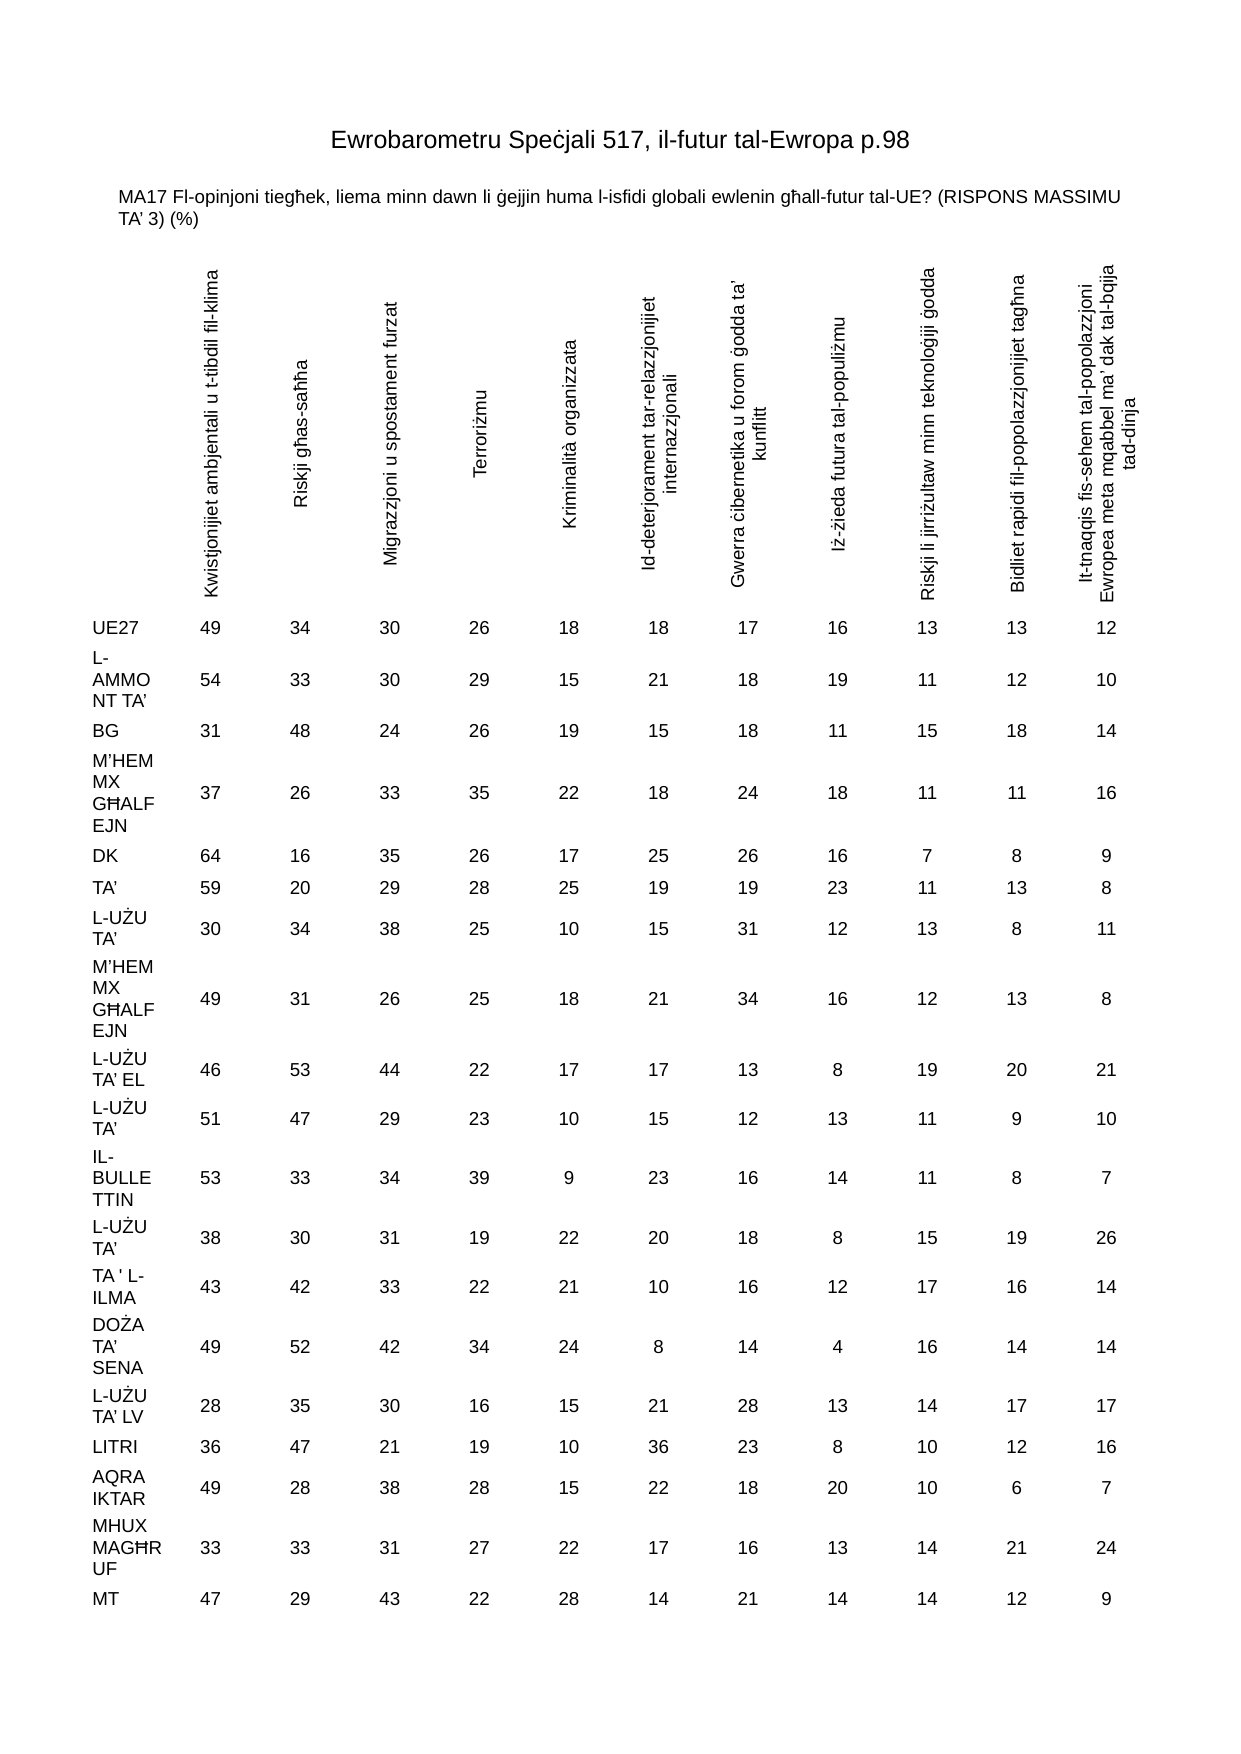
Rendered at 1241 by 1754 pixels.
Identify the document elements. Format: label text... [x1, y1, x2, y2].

table_cell 14 [703, 1311, 793, 1382]
table_cell 14 [614, 1583, 703, 1615]
table_header [89, 257, 166, 612]
table_cell 53 [166, 1143, 255, 1213]
table_cell 31 [166, 715, 255, 747]
table_cell 13 [882, 904, 972, 953]
table_cell 15 [524, 1463, 613, 1512]
table_cell 25 [434, 953, 524, 1045]
table_cell 16 [703, 1262, 793, 1311]
table_cell 23 [703, 1431, 793, 1463]
table_cell 46 [166, 1045, 255, 1094]
table_cell 17 [882, 1262, 972, 1311]
table_cell 18 [703, 1213, 793, 1262]
table_cell 47 [255, 1094, 345, 1143]
table_cell 17 [524, 839, 613, 871]
table_cell MHUX MAGĦRUF [89, 1512, 166, 1582]
table_cell 47 [255, 1431, 345, 1463]
table_cell 16 [793, 839, 882, 871]
table_cell 11 [882, 747, 972, 839]
table_cell 39 [434, 1143, 524, 1213]
table_cell 14 [972, 1311, 1061, 1382]
table_cell 18 [703, 715, 793, 747]
table_cell L-UŻU TA’ [89, 904, 166, 953]
table_cell 42 [345, 1311, 434, 1382]
table_cell 22 [524, 1213, 613, 1262]
table_cell 12 [1061, 612, 1151, 644]
table_cell 25 [434, 904, 524, 953]
table_cell 28 [434, 1463, 524, 1512]
table_cell 26 [1061, 1213, 1151, 1262]
table_cell 22 [434, 1262, 524, 1311]
table_cell 11 [793, 715, 882, 747]
table_cell 8 [793, 1045, 882, 1094]
table_cell 21 [703, 1583, 793, 1615]
table_cell 16 [703, 1512, 793, 1582]
table_cell 10 [1061, 644, 1151, 714]
table_header Id-deterjorament tar-relazzjonijiet internazzjonali [614, 257, 703, 612]
table_cell 21 [614, 644, 703, 714]
table_cell 10 [524, 904, 613, 953]
table_cell 8 [972, 839, 1061, 871]
table_cell 28 [255, 1463, 345, 1512]
table_cell 35 [345, 839, 434, 871]
table_cell 10 [524, 1431, 613, 1463]
table_cell 28 [524, 1583, 613, 1615]
table_cell 22 [434, 1583, 524, 1615]
table_cell 18 [972, 715, 1061, 747]
table_cell 14 [882, 1583, 972, 1615]
table_cell 54 [166, 644, 255, 714]
table_cell 19 [434, 1213, 524, 1262]
table_cell M’HEMMX GĦALFEJN [89, 953, 166, 1045]
table_cell 29 [255, 1583, 345, 1615]
table_cell 22 [614, 1463, 703, 1512]
table_cell 24 [524, 1311, 613, 1382]
table_cell 12 [972, 644, 1061, 714]
table_cell 11 [882, 644, 972, 714]
table_cell 16 [1061, 1431, 1151, 1463]
table_cell 26 [434, 612, 524, 644]
table_cell 24 [703, 747, 793, 839]
table_cell 16 [972, 1262, 1061, 1311]
table_cell L-AMMONT TA’ [89, 644, 166, 714]
table_cell 12 [972, 1431, 1061, 1463]
table_cell 15 [614, 1094, 703, 1143]
table_cell 21 [972, 1512, 1061, 1582]
table_cell 13 [882, 612, 972, 644]
table_cell 53 [255, 1045, 345, 1094]
table_cell 26 [255, 747, 345, 839]
table_cell 11 [972, 747, 1061, 839]
table_cell 34 [255, 612, 345, 644]
table_cell 19 [793, 644, 882, 714]
table_cell 36 [614, 1431, 703, 1463]
text MA17 Fl-opinjoni tiegħek, liema minn dawn li ġejjin huma l-isfidi globali ewlenin għall-futur tal-UE? (RISPONS MASSIMU TA’ 3) (%) [118, 186, 1122, 229]
table_cell UE27 [89, 612, 166, 644]
table_cell 24 [1061, 1512, 1151, 1582]
table_cell 10 [1061, 1094, 1151, 1143]
table_cell TA’ [89, 871, 166, 904]
table_cell 64 [166, 839, 255, 871]
table_cell DK [89, 839, 166, 871]
table_cell 49 [166, 1311, 255, 1382]
table_cell 34 [345, 1143, 434, 1213]
table_cell 13 [972, 612, 1061, 644]
table_cell 16 [255, 839, 345, 871]
table_cell AQRA IKTAR [89, 1463, 166, 1512]
table_cell 12 [703, 1094, 793, 1143]
table_cell 33 [345, 747, 434, 839]
table_cell 30 [345, 644, 434, 714]
table_cell 18 [614, 747, 703, 839]
table_cell 19 [972, 1213, 1061, 1262]
table_cell 31 [345, 1512, 434, 1582]
table_cell 8 [793, 1431, 882, 1463]
table_cell 31 [255, 953, 345, 1045]
table_cell 26 [345, 953, 434, 1045]
table_cell 33 [255, 1143, 345, 1213]
table_cell 19 [434, 1431, 524, 1463]
table_cell L-UŻU TA’ [89, 1213, 166, 1262]
table_cell 33 [166, 1512, 255, 1582]
table_cell 29 [345, 871, 434, 904]
table_cell 8 [1061, 871, 1151, 904]
table_cell 38 [345, 904, 434, 953]
table_cell 7 [882, 839, 972, 871]
table_cell 12 [793, 904, 882, 953]
table_header Riskji għas-saħħa [255, 257, 345, 612]
table_cell 29 [434, 644, 524, 714]
table_header Migrazzjoni u spostament furzat [345, 257, 434, 612]
table_cell 34 [255, 904, 345, 953]
table_cell 13 [972, 953, 1061, 1045]
table_cell 15 [524, 1382, 613, 1431]
table_cell 10 [524, 1094, 613, 1143]
table_cell 18 [703, 644, 793, 714]
table_cell 9 [524, 1143, 613, 1213]
table_cell 19 [703, 871, 793, 904]
table_cell 23 [793, 871, 882, 904]
table_cell 18 [703, 1463, 793, 1512]
table_cell 47 [166, 1583, 255, 1615]
table_cell 33 [255, 1512, 345, 1582]
table_cell 11 [1061, 904, 1151, 953]
table_cell 7 [1061, 1143, 1151, 1213]
table_cell 17 [524, 1045, 613, 1094]
table_header Gwerra ċibernetika u forom ġodda ta’ kunflitt [703, 257, 793, 612]
table_cell 15 [614, 715, 703, 747]
table_cell 16 [434, 1382, 524, 1431]
table_cell 18 [614, 612, 703, 644]
table_cell 43 [345, 1583, 434, 1615]
table_cell 12 [972, 1583, 1061, 1615]
table_cell 16 [793, 612, 882, 644]
table_cell 35 [434, 747, 524, 839]
table_cell 14 [1061, 1311, 1151, 1382]
table_cell LITRI [89, 1431, 166, 1463]
table_cell 28 [166, 1382, 255, 1431]
table_cell 13 [972, 871, 1061, 904]
table_cell 17 [1061, 1382, 1151, 1431]
table_cell 20 [614, 1213, 703, 1262]
table_cell 23 [614, 1143, 703, 1213]
table_cell 28 [703, 1382, 793, 1431]
table_cell 14 [793, 1583, 882, 1615]
table_cell 13 [793, 1512, 882, 1582]
table_cell BG [89, 715, 166, 747]
table_cell 15 [614, 904, 703, 953]
table_header Iż-żieda futura tal-populiżmu [793, 257, 882, 612]
table_cell 17 [972, 1382, 1061, 1431]
table_cell 14 [882, 1382, 972, 1431]
table_cell 19 [524, 715, 613, 747]
table_header Riskji li jirriżultaw minn teknoloġiji ġodda [882, 257, 972, 612]
table_cell M’HEMMX GĦALFEJN [89, 747, 166, 839]
table_cell 20 [793, 1463, 882, 1512]
table_cell 24 [345, 715, 434, 747]
table_cell 26 [434, 715, 524, 747]
table_cell 42 [255, 1262, 345, 1311]
table_cell 18 [524, 953, 613, 1045]
table_cell 18 [524, 612, 613, 644]
table_cell 17 [703, 612, 793, 644]
table_cell 49 [166, 612, 255, 644]
table_cell 9 [1061, 839, 1151, 871]
table_cell 15 [882, 715, 972, 747]
table_cell 27 [434, 1512, 524, 1582]
table_cell 26 [434, 839, 524, 871]
table_cell 14 [793, 1143, 882, 1213]
table_cell 30 [255, 1213, 345, 1262]
table_cell 13 [793, 1094, 882, 1143]
table_cell 37 [166, 747, 255, 839]
table_cell 8 [972, 1143, 1061, 1213]
table_header Kriminalità organizzata [524, 257, 613, 612]
table_cell 34 [434, 1311, 524, 1382]
table_cell 9 [972, 1094, 1061, 1143]
table_cell L-UŻU TA’ LV [89, 1382, 166, 1431]
table_cell 49 [166, 1463, 255, 1512]
table_cell 20 [255, 871, 345, 904]
table_cell 8 [614, 1311, 703, 1382]
table_cell 21 [345, 1431, 434, 1463]
table_cell L-UŻU TA’ [89, 1094, 166, 1143]
table_cell 8 [972, 904, 1061, 953]
table_cell 28 [434, 871, 524, 904]
table_cell 17 [614, 1512, 703, 1582]
table_cell 11 [882, 1094, 972, 1143]
table_cell 15 [524, 644, 613, 714]
table_cell DOŻA TA’ SENA [89, 1311, 166, 1382]
table_cell 21 [614, 953, 703, 1045]
table_cell 31 [345, 1213, 434, 1262]
table_cell 16 [793, 953, 882, 1045]
table_cell 13 [793, 1382, 882, 1431]
table_cell 31 [703, 904, 793, 953]
table_cell 22 [524, 747, 613, 839]
table_cell 21 [1061, 1045, 1151, 1094]
table_cell 43 [166, 1262, 255, 1311]
table_cell 35 [255, 1382, 345, 1431]
table_cell 29 [345, 1094, 434, 1143]
table_cell 26 [703, 839, 793, 871]
table_cell 10 [882, 1431, 972, 1463]
table_cell 16 [703, 1143, 793, 1213]
table_header Bidliet rapidi fil-popolazzjonijiet tagħna [972, 257, 1061, 612]
table_cell 10 [882, 1463, 972, 1512]
table_cell IL-BULLETTIN [89, 1143, 166, 1213]
table_cell 34 [703, 953, 793, 1045]
table_cell 30 [345, 612, 434, 644]
table_cell 18 [793, 747, 882, 839]
table_header It-tnaqqis fis-sehem tal-popolazzjoni Ewropea meta mqabbel ma’ dak tal-bqija tad-dinja [1061, 257, 1151, 612]
table_cell 19 [614, 871, 703, 904]
table_cell 14 [1061, 1262, 1151, 1311]
table_cell 10 [614, 1262, 703, 1311]
table_header Kwistjonijiet ambjentali u t-tibdil fil-klima [166, 257, 255, 612]
table_cell 14 [1061, 715, 1151, 747]
table_cell 19 [882, 1045, 972, 1094]
table_cell 44 [345, 1045, 434, 1094]
table_cell 16 [1061, 747, 1151, 839]
table_cell 59 [166, 871, 255, 904]
table_cell 22 [524, 1512, 613, 1582]
table_cell 8 [1061, 953, 1151, 1045]
table_cell 9 [1061, 1583, 1151, 1615]
table_cell 38 [166, 1213, 255, 1262]
table_cell 7 [1061, 1463, 1151, 1512]
table_cell 52 [255, 1311, 345, 1382]
table_cell 14 [882, 1512, 972, 1582]
table_cell 38 [345, 1463, 434, 1512]
table_cell 22 [434, 1045, 524, 1094]
table_cell MT [89, 1583, 166, 1615]
table_cell 6 [972, 1463, 1061, 1512]
table_cell 16 [882, 1311, 972, 1382]
table_cell 25 [614, 839, 703, 871]
table_cell 25 [524, 871, 613, 904]
table_cell 17 [614, 1045, 703, 1094]
table_cell 21 [524, 1262, 613, 1311]
table_cell 36 [166, 1431, 255, 1463]
table_cell 11 [882, 1143, 972, 1213]
table_cell L-UŻU TA’ EL [89, 1045, 166, 1094]
table_cell 8 [793, 1213, 882, 1262]
table_cell 11 [882, 871, 972, 904]
table_header Terroriżmu [434, 257, 524, 612]
table_cell 48 [255, 715, 345, 747]
table_cell 12 [882, 953, 972, 1045]
table_cell 20 [972, 1045, 1061, 1094]
table_cell 33 [255, 644, 345, 714]
table_cell 49 [166, 953, 255, 1045]
table_cell 15 [882, 1213, 972, 1262]
table_cell TA ' L- ILMA [89, 1262, 166, 1311]
table_cell 4 [793, 1311, 882, 1382]
table_cell 30 [345, 1382, 434, 1431]
table_cell 23 [434, 1094, 524, 1143]
table_cell 30 [166, 904, 255, 953]
table_cell 21 [614, 1382, 703, 1431]
table_cell 51 [166, 1094, 255, 1143]
table_cell 12 [793, 1262, 882, 1311]
table_cell 33 [345, 1262, 434, 1311]
table_cell 13 [703, 1045, 793, 1094]
